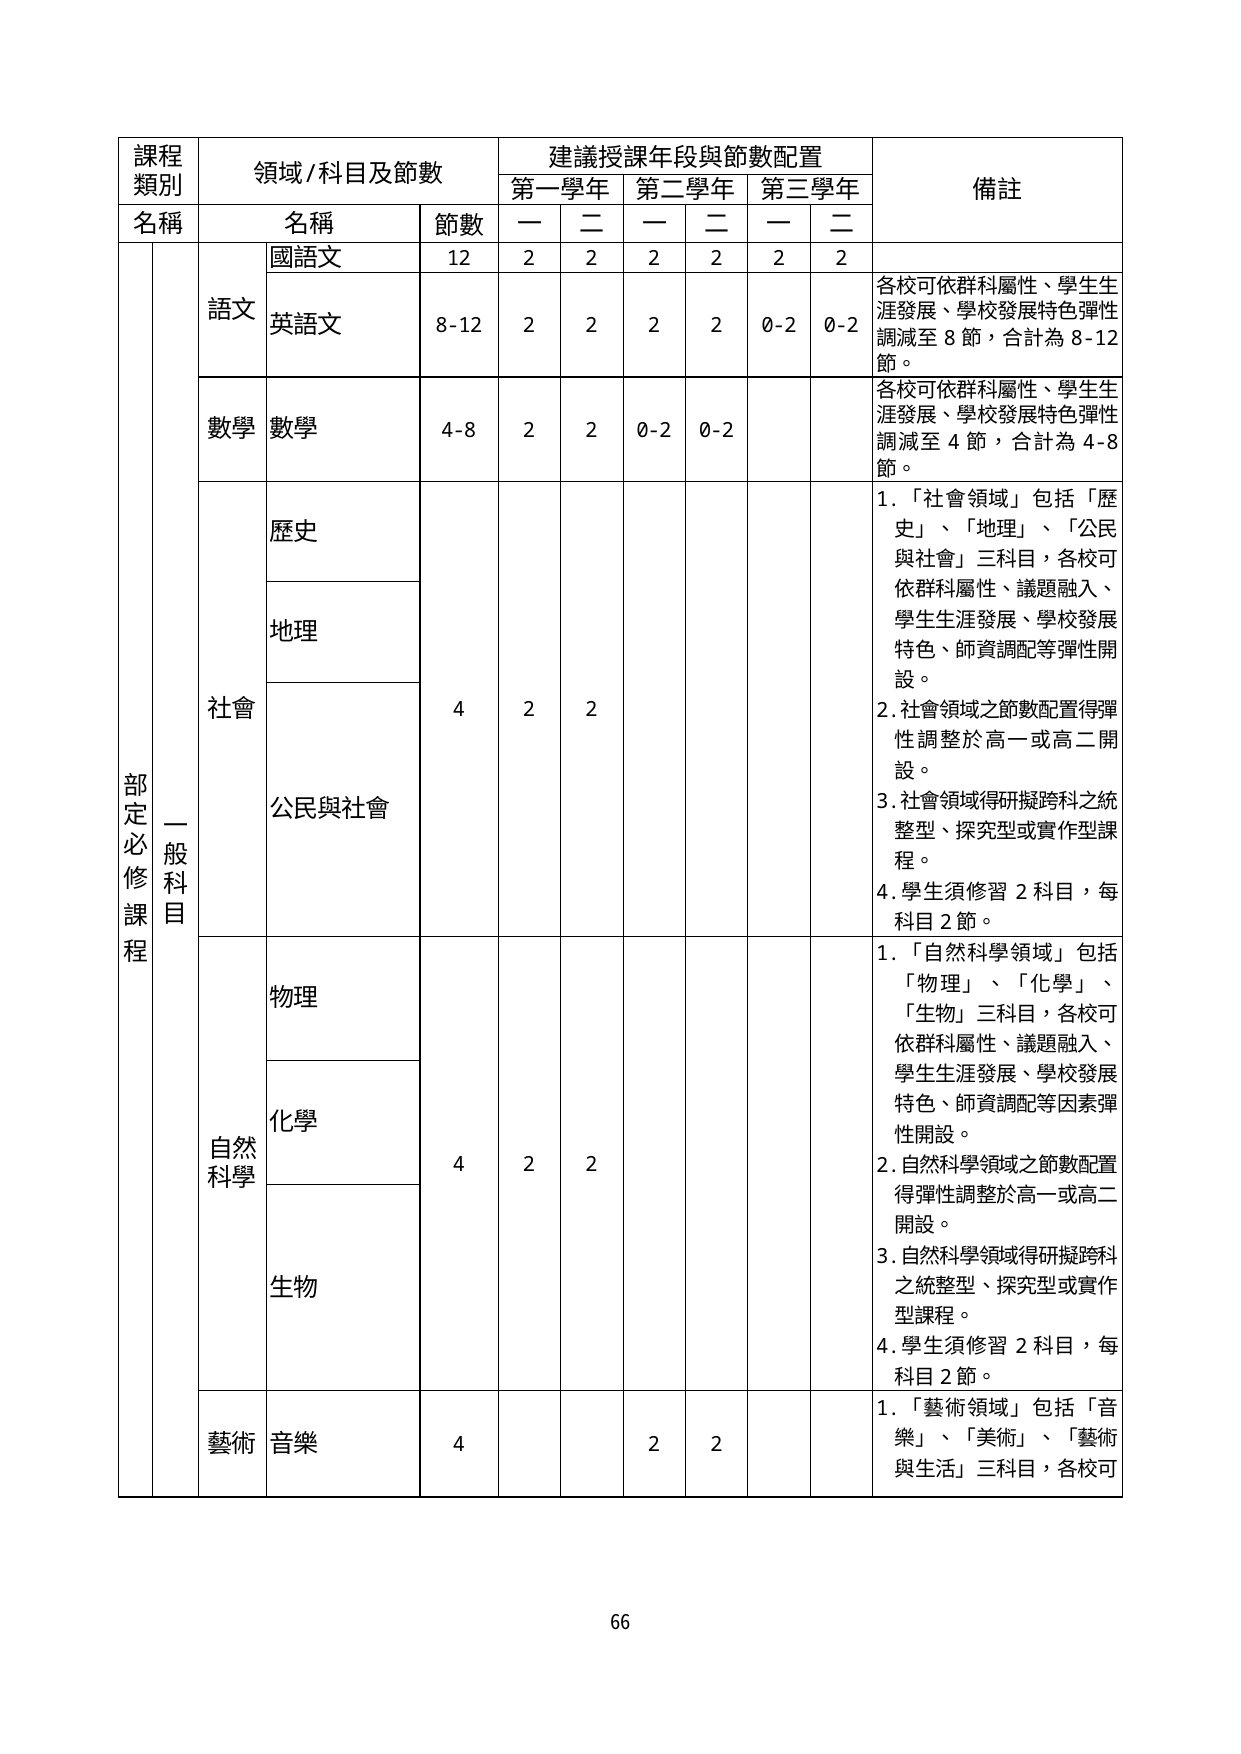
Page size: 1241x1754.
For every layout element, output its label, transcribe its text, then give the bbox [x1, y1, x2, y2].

table_header 建議授課年段與節數配置 [499, 138, 872, 174]
table_cell 藝術 [199, 1391, 266, 1496]
table_cell 2 [561, 482, 623, 936]
table_cell [686, 482, 747, 936]
table_cell 2 [561, 937, 623, 1390]
table_cell 各校可依群科屬性、學生生涯發展、學校發展特色彈性調減至8節，合計為8-12節。 [873, 273, 1122, 376]
table_cell 名稱 [119, 205, 198, 242]
table_cell 數學 [199, 378, 266, 481]
table_cell 一般科目 [153, 243, 198, 1496]
table_cell 數學 [267, 378, 419, 481]
table_cell 第三學年 [748, 175, 872, 204]
table_cell 2 [811, 243, 872, 272]
table_cell 4 [421, 482, 498, 936]
table_cell 音樂 [267, 1391, 419, 1496]
table_cell 1.「社會領域」包括「歷史」、「地理」、「公民與社會」三科目，各校可依群科屬性、議題融入、學生生涯發展、學校發展特色、師資調配等彈性開設。 2.社會領域之節數配置得彈性調整於高一或高二開設。 3.社會領域得研擬跨科之統整型、探究型或實作型課程。 4.學生須修習2科目，每科目2節。 [873, 482, 1122, 936]
table_cell 地理 [267, 582, 419, 682]
table_cell [748, 378, 810, 481]
table_cell [499, 1391, 560, 1496]
table_cell [811, 378, 872, 481]
table_cell 一 [748, 205, 810, 242]
table_cell 化學 [267, 1061, 419, 1184]
table_cell [561, 1391, 623, 1496]
table_cell 2 [748, 243, 810, 272]
table_cell 2 [499, 482, 560, 936]
table_cell 2 [561, 243, 623, 272]
table_header 領域/科目及節數 [199, 138, 498, 204]
table_cell 1.「自然科學領域」包括「物理」、「化學」、「生物」三科目，各校可依群科屬性、議題融入、學生生涯發展、學校發展特色、師資調配等因素彈性開設。 2.自然科學領域之節數配置得彈性調整於高一或高二開設。 3.自然科學領域得研擬跨科之統整型、探究型或實作型課程。 4.學生須修習2科目，每科目2節。 [873, 937, 1122, 1390]
table_cell 第二學年 [624, 175, 747, 204]
table_cell 公民與社會 [267, 683, 419, 936]
table_cell [624, 482, 685, 936]
table_cell [748, 1391, 810, 1496]
table_cell 0-2 [748, 273, 810, 376]
table_cell 語文 [199, 243, 266, 376]
table_cell 自然科學 [199, 937, 266, 1390]
table_cell 歷史 [267, 482, 419, 581]
table_cell [686, 937, 747, 1390]
table_cell 各校可依群科屬性、學生生涯發展、學校發展特色彈性調減至4節，合計為4-8節。 [873, 378, 1122, 481]
table_cell 2 [686, 1391, 747, 1496]
table_cell 節數 [421, 205, 498, 242]
table_cell 二 [811, 205, 872, 242]
table_cell 2 [499, 378, 560, 481]
table_cell 0-2 [686, 378, 747, 481]
table_cell [624, 937, 685, 1390]
table_cell 8-12 [421, 273, 498, 376]
table_cell 2 [624, 243, 685, 272]
table_cell 第一學年 [499, 175, 623, 204]
table_cell 英語文 [267, 273, 419, 376]
table_cell 一 [499, 205, 560, 242]
table_cell 4 [421, 937, 498, 1390]
table_cell 2 [624, 1391, 685, 1496]
table_cell 2 [561, 378, 623, 481]
table_cell 0-2 [624, 378, 685, 481]
table_cell 物理 [267, 937, 419, 1059]
table_cell 一 [624, 205, 685, 242]
table_cell 0-2 [811, 273, 872, 376]
table_cell 2 [686, 243, 747, 272]
table_cell [811, 937, 872, 1390]
table_cell 名稱 [199, 205, 419, 242]
table_cell 國語文 [267, 243, 419, 272]
table_cell 2 [499, 273, 560, 376]
table_header 備註 [873, 138, 1122, 242]
table_cell [873, 243, 1122, 272]
table_cell 4 [421, 1391, 498, 1496]
table_cell 12 [421, 243, 498, 272]
table_cell 4-8 [421, 378, 498, 481]
table_cell [811, 482, 872, 936]
table_cell 2 [686, 273, 747, 376]
table_cell 社會 [199, 482, 266, 936]
table_cell 2 [499, 243, 560, 272]
table_cell 生物 [267, 1185, 419, 1390]
table_cell 部定必修課程 [119, 243, 152, 1496]
table_cell [811, 1391, 872, 1496]
table_cell 2 [624, 273, 685, 376]
table_header 課程 類別 [119, 138, 198, 204]
table_cell 1.「藝術領域」包括「音樂」、「美術」、「藝術與生活」三科目，各校可 [873, 1391, 1122, 1496]
table_cell 2 [561, 273, 623, 376]
table_cell [748, 937, 810, 1390]
table_cell [748, 482, 810, 936]
table_cell 2 [499, 937, 560, 1390]
table_cell 二 [561, 205, 623, 242]
table_cell 二 [686, 205, 747, 242]
